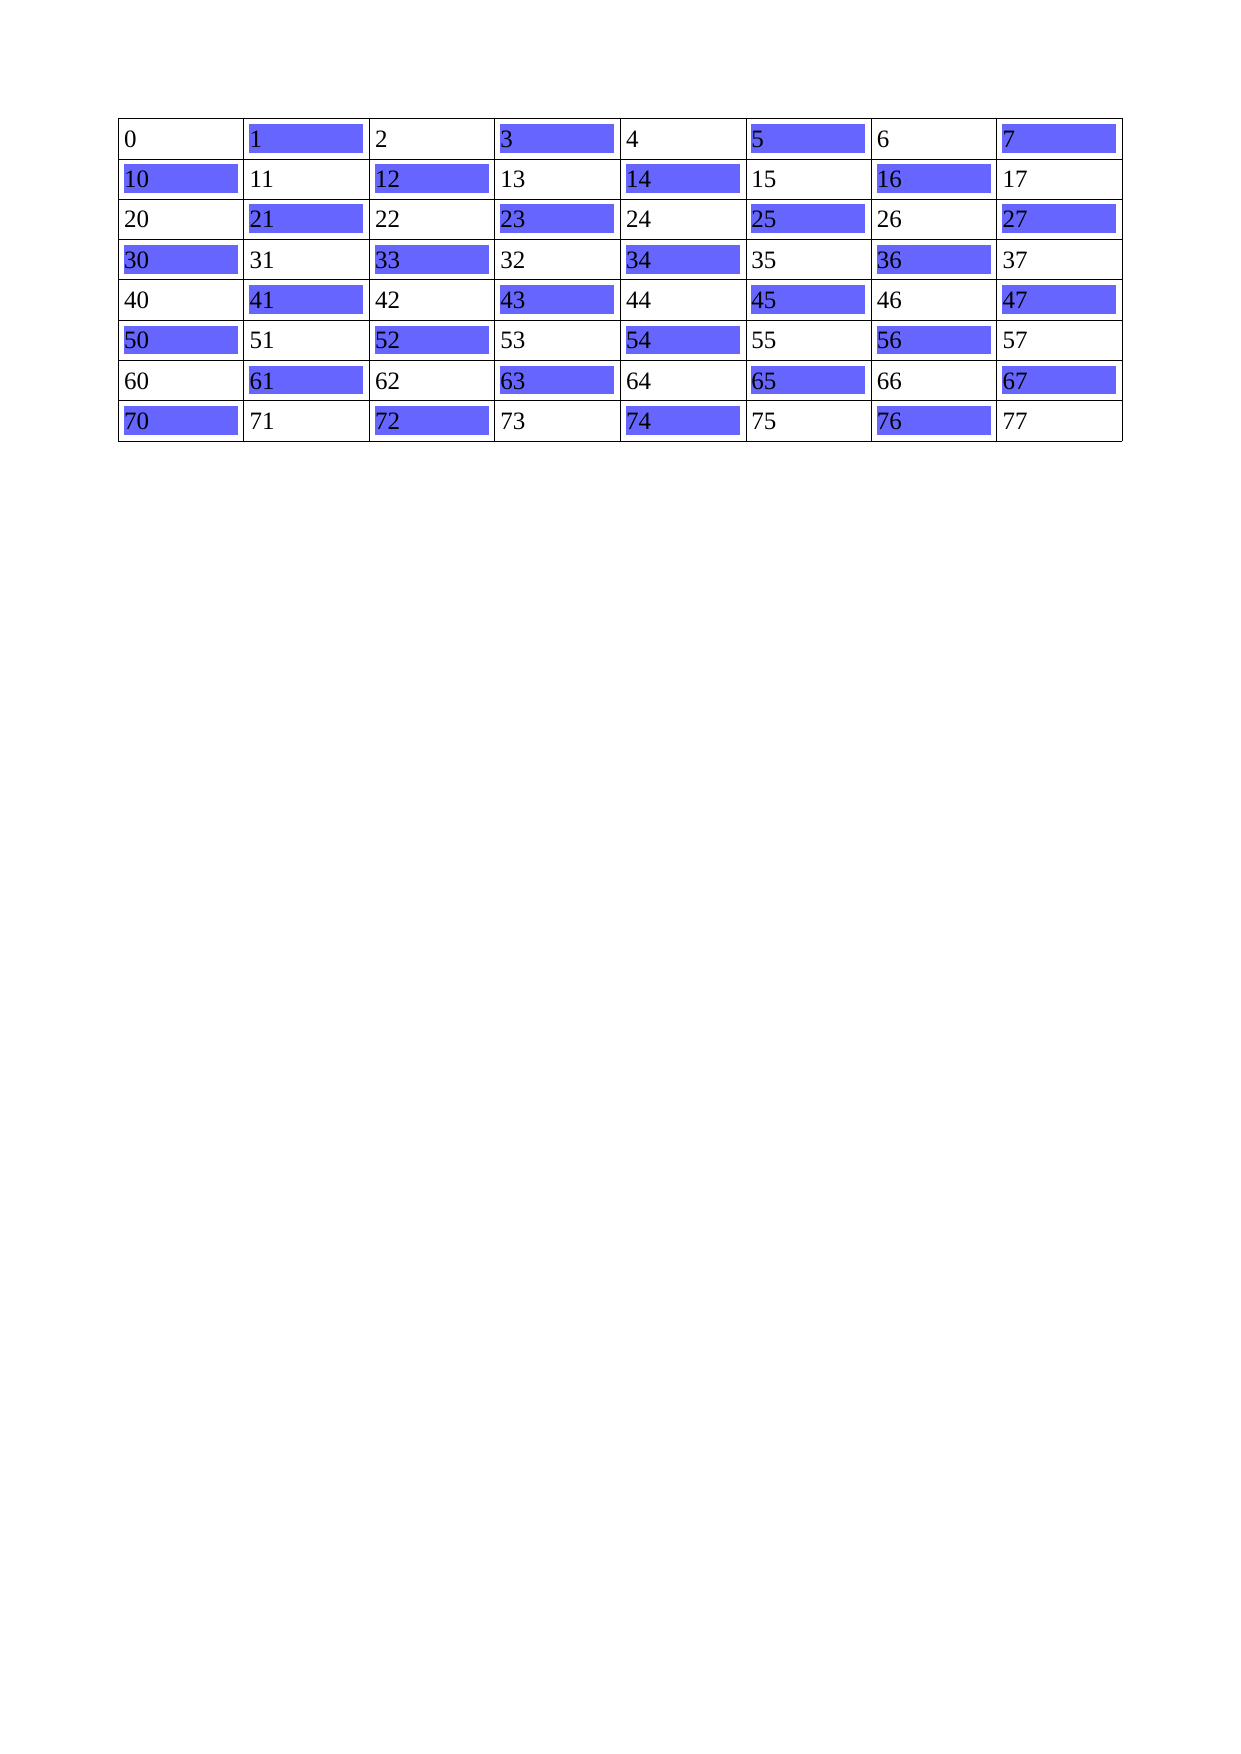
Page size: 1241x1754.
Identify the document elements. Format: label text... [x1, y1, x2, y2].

table_cell 62 [370, 361, 494, 400]
table_cell 50 [119, 321, 243, 360]
table_cell 26 [872, 200, 996, 239]
table_cell 64 [621, 361, 746, 400]
table_cell 23 [495, 200, 620, 239]
table_header 7 [997, 119, 1122, 158]
table_header 6 [872, 119, 996, 158]
table_cell 70 [119, 401, 243, 441]
table_header 4 [621, 119, 746, 158]
table_cell 46 [872, 280, 996, 320]
table_cell 74 [621, 401, 746, 441]
table_cell 75 [747, 401, 871, 441]
table_cell 34 [621, 240, 746, 279]
table_cell 73 [495, 401, 620, 441]
table_cell 72 [370, 401, 494, 441]
table_cell 77 [997, 401, 1122, 441]
table_cell 53 [495, 321, 620, 360]
table_cell 51 [244, 321, 369, 360]
table_cell 65 [747, 361, 871, 400]
table_cell 27 [997, 200, 1122, 239]
table_cell 25 [747, 200, 871, 239]
table_header 2 [370, 119, 494, 158]
table_cell 36 [872, 240, 996, 279]
table_cell 12 [370, 160, 494, 199]
table_cell 63 [495, 361, 620, 400]
table_header 0 [119, 119, 243, 158]
table_cell 56 [872, 321, 996, 360]
table_cell 67 [997, 361, 1122, 400]
table_cell 76 [872, 401, 996, 441]
table_cell 11 [244, 160, 369, 199]
table_cell 44 [621, 280, 746, 320]
table_cell 71 [244, 401, 369, 441]
table_cell 66 [872, 361, 996, 400]
table_cell 55 [747, 321, 871, 360]
table_cell 14 [621, 160, 746, 199]
table_cell 40 [119, 280, 243, 320]
table_cell 13 [495, 160, 620, 199]
table_header 1 [244, 119, 369, 158]
table_cell 42 [370, 280, 494, 320]
table_cell 35 [747, 240, 871, 279]
table_cell 22 [370, 200, 494, 239]
table_cell 41 [244, 280, 369, 320]
table_cell 15 [747, 160, 871, 199]
table_cell 31 [244, 240, 369, 279]
table_cell 32 [495, 240, 620, 279]
table_cell 24 [621, 200, 746, 239]
table_cell 30 [119, 240, 243, 279]
table_cell 47 [997, 280, 1122, 320]
table_cell 10 [119, 160, 243, 199]
table_cell 61 [244, 361, 369, 400]
table_cell 43 [495, 280, 620, 320]
table_header 3 [495, 119, 620, 158]
table_cell 37 [997, 240, 1122, 279]
table_cell 33 [370, 240, 494, 279]
table_header 5 [747, 119, 871, 158]
table_cell 20 [119, 200, 243, 239]
table_cell 52 [370, 321, 494, 360]
table_cell 57 [997, 321, 1122, 360]
table_cell 45 [747, 280, 871, 320]
table_cell 54 [621, 321, 746, 360]
table_cell 16 [872, 160, 996, 199]
table_cell 21 [244, 200, 369, 239]
table_cell 17 [997, 160, 1122, 199]
table_cell 60 [119, 361, 243, 400]
